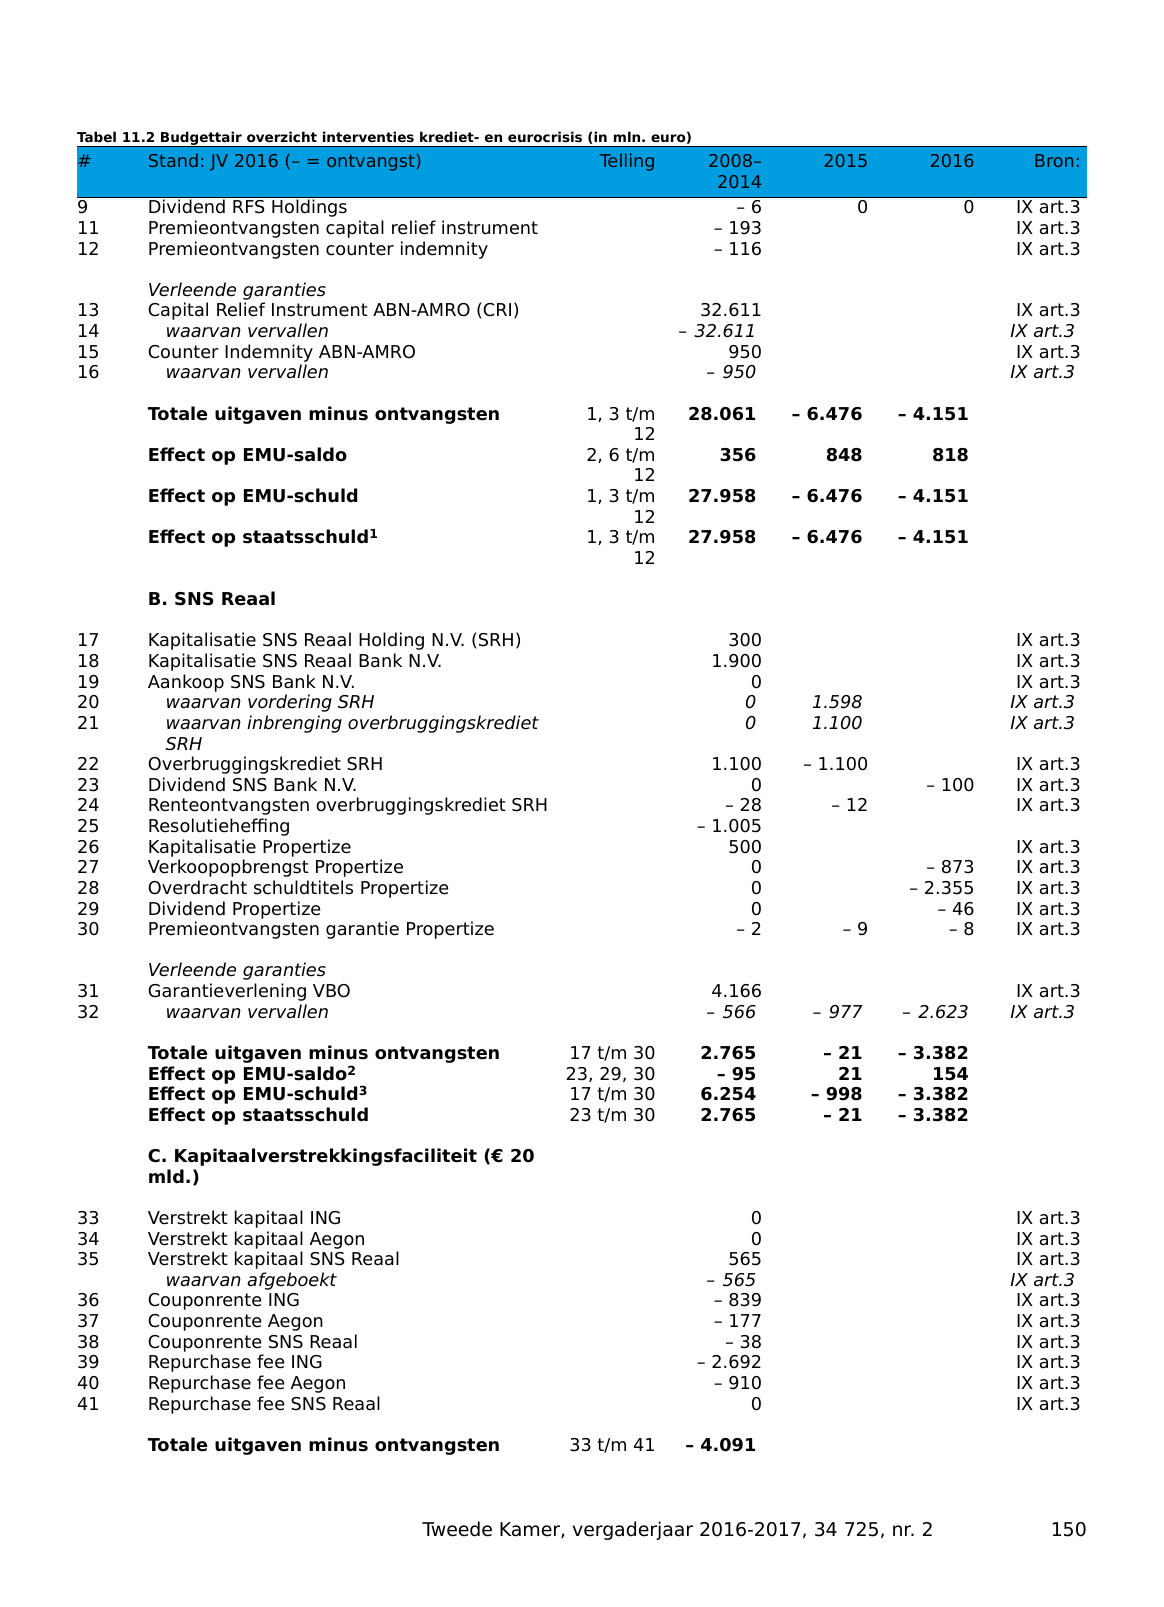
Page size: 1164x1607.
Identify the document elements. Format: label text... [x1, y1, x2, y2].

table_cell [555, 1352, 661, 1373]
table_cell [555, 1022, 661, 1043]
table_cell – 565 [661, 1270, 768, 1290]
table_cell IX art.3 [980, 1249, 1087, 1270]
table_cell IX art.3 [980, 981, 1087, 1002]
table_cell [874, 1373, 980, 1393]
table_cell 33 t/m 41 [555, 1435, 661, 1455]
table_cell – 21 [768, 1105, 874, 1125]
table_cell [661, 610, 768, 630]
table_cell [768, 300, 874, 321]
table_cell IX art.3 [980, 878, 1087, 898]
table_cell Totale uitgaven minus ontvangsten [142, 1435, 555, 1455]
table_cell [159, 1187, 555, 1208]
table_cell 27 [77, 857, 142, 878]
table_cell 41 [77, 1394, 142, 1414]
table_cell Overdracht schuldtitels Propertize [142, 878, 555, 898]
table_cell [874, 816, 980, 837]
table_cell [980, 1187, 1087, 1208]
table_cell [874, 837, 980, 857]
table_cell [555, 589, 661, 610]
table_cell [980, 383, 1087, 403]
table_cell 2016 [874, 147, 980, 197]
table_cell Capital Relief Instrument ABN-AMRO (CRI) [142, 300, 555, 321]
table_cell [555, 198, 661, 218]
table_cell [77, 1022, 142, 1043]
table_cell [768, 1249, 874, 1270]
table_cell [555, 1414, 661, 1435]
table_cell [768, 1187, 874, 1208]
table_cell [555, 1229, 661, 1249]
table_cell IX art.3 [980, 218, 1087, 238]
table_cell [874, 940, 980, 960]
table_cell [768, 775, 874, 795]
table_cell [980, 1125, 1087, 1146]
table_cell IX art.3 [980, 775, 1087, 795]
table_cell Verstrekt kapitaal ING [142, 1208, 555, 1228]
table_cell [77, 259, 142, 280]
table_cell Effect op staatsschuld1 [142, 527, 555, 568]
table_cell 30 [77, 919, 142, 940]
table_cell – 2.623 [874, 1002, 980, 1022]
table_cell [980, 589, 1087, 610]
table_cell [77, 940, 142, 960]
table_cell [142, 1002, 159, 1022]
table_cell 17 t/m 30 [555, 1084, 661, 1105]
table_cell [555, 837, 661, 857]
table_cell 0 [661, 1229, 768, 1249]
table_cell Aankoop SNS Bank N.V. [142, 672, 555, 692]
table_cell [874, 1414, 980, 1435]
table_cell IX art.3 [980, 1270, 1087, 1290]
table_cell [159, 610, 555, 630]
table_cell [874, 981, 980, 1002]
table_cell 300 [661, 630, 768, 651]
table_cell Repurchase fee ING [142, 1352, 555, 1373]
table_cell [768, 857, 874, 878]
table_cell [980, 1414, 1087, 1435]
table_cell Verleende garanties [142, 960, 555, 981]
table_cell waarvan afgeboekt [159, 1270, 555, 1290]
table_cell 13 [77, 300, 142, 321]
table_cell [768, 1229, 874, 1249]
table_cell [768, 589, 874, 610]
table_cell [980, 1146, 1087, 1187]
table_cell Overbruggingskrediet SRH [142, 754, 555, 775]
table_cell [555, 1394, 661, 1414]
table_cell – 177 [661, 1311, 768, 1332]
table_cell [980, 404, 1087, 445]
table_cell [874, 383, 980, 403]
table_cell IX art.3 [980, 899, 1087, 919]
table_cell 818 [874, 445, 980, 486]
table_cell 2008–2014 [661, 147, 768, 197]
table_cell [77, 1043, 142, 1063]
table_cell 22 [77, 754, 142, 775]
table_cell [555, 383, 661, 403]
table_cell [874, 239, 980, 259]
table_cell [874, 362, 980, 383]
table_cell 25 [77, 816, 142, 837]
table_cell [874, 960, 980, 981]
table_cell [77, 527, 142, 568]
table_cell 35 [77, 1249, 142, 1270]
table_cell [77, 1105, 142, 1125]
table_cell [77, 1125, 142, 1146]
table_cell 2, 6 t/m 12 [555, 445, 661, 486]
table_cell Repurchase fee SNS Reaal [142, 1394, 555, 1414]
table_cell [768, 259, 874, 280]
table_cell [555, 1290, 661, 1311]
table_cell Kapitalisatie SNS Reaal Bank N.V. [142, 651, 555, 672]
table_cell 9 [77, 198, 142, 218]
table_cell 565 [661, 1249, 768, 1270]
table_cell [768, 1311, 874, 1332]
table_cell [555, 630, 661, 651]
table_cell Totale uitgaven minus ontvangsten [142, 1043, 555, 1063]
table_cell 6.254 [661, 1084, 768, 1105]
table_cell [555, 775, 661, 795]
table_cell – 6 [661, 198, 768, 218]
table_cell 29 [77, 899, 142, 919]
table_cell [555, 342, 661, 362]
table_cell Effect op EMU-saldo2 [142, 1064, 555, 1084]
table_cell – 3.382 [874, 1105, 980, 1125]
table_cell [77, 1084, 142, 1105]
table_cell [980, 486, 1087, 527]
table_cell IX art.3 [980, 1332, 1087, 1352]
table_cell waarvan inbrenging overbruggingskrediet SRH [159, 713, 555, 754]
table_cell IX art.3 [980, 692, 1087, 713]
table_cell [142, 940, 159, 960]
table_cell [661, 280, 768, 300]
table_cell [768, 672, 874, 692]
table_cell – 95 [661, 1064, 768, 1084]
table_cell – 21 [768, 1043, 874, 1063]
table_cell [555, 280, 661, 300]
table_cell 18 [77, 651, 142, 672]
table_cell [874, 1146, 980, 1187]
table_cell Dividend RFS Holdings [142, 198, 555, 218]
table_cell Kapitalisatie SNS Reaal Holding N.V. (SRH) [142, 630, 555, 651]
table_cell Effect op EMU-schuld [142, 486, 555, 527]
table_cell [874, 713, 980, 754]
table_cell – 193 [661, 218, 768, 238]
table_cell [768, 1290, 874, 1311]
table_cell – 910 [661, 1373, 768, 1393]
table_cell waarvan vervallen [159, 1002, 555, 1022]
table_cell 0 [661, 878, 768, 898]
table_cell [142, 1125, 159, 1146]
table_cell [142, 321, 159, 342]
table_cell 1, 3 t/m 12 [555, 404, 661, 445]
table_cell 154 [874, 1064, 980, 1084]
table_cell [768, 218, 874, 238]
table_cell [77, 1064, 142, 1084]
table_cell [874, 1270, 980, 1290]
table_cell [874, 1352, 980, 1373]
table_cell – 4.151 [874, 486, 980, 527]
table_cell – 2.355 [874, 878, 980, 898]
table_cell – 998 [768, 1084, 874, 1105]
table_cell – 6.476 [768, 486, 874, 527]
table_cell IX art.3 [980, 795, 1087, 816]
table_cell [555, 610, 661, 630]
table_cell [77, 569, 142, 589]
table_cell [142, 383, 159, 403]
table_cell 0 [661, 692, 768, 713]
table_cell # [77, 147, 142, 197]
table_cell [77, 486, 142, 527]
table_cell [768, 342, 874, 362]
table_cell 38 [77, 1332, 142, 1352]
table_cell – 46 [874, 899, 980, 919]
table_cell [555, 300, 661, 321]
table_cell [555, 857, 661, 878]
table_cell IX art.3 [980, 651, 1087, 672]
table_cell IX art.3 [980, 672, 1087, 692]
table_cell Dividend Propertize [142, 899, 555, 919]
table_cell [768, 981, 874, 1002]
table_cell [768, 1125, 874, 1146]
table_cell – 116 [661, 239, 768, 259]
table_cell [768, 1373, 874, 1393]
table_cell [768, 1146, 874, 1187]
table_cell IX art.3 [980, 713, 1087, 754]
table_cell 33 [77, 1208, 142, 1228]
table_cell [874, 1229, 980, 1249]
table_cell 26 [77, 837, 142, 857]
table_cell 1, 3 t/m 12 [555, 486, 661, 527]
table_cell 32.611 [661, 300, 768, 321]
table_cell [555, 981, 661, 1002]
table_cell [142, 362, 159, 383]
table_cell 19 [77, 672, 142, 692]
table_cell – 9 [768, 919, 874, 940]
table_cell – 4.151 [874, 527, 980, 568]
table_cell [661, 383, 768, 403]
table_cell [980, 569, 1087, 589]
table_cell Effect op EMU-schuld3 [142, 1084, 555, 1105]
table_cell [874, 630, 980, 651]
table_cell [768, 1270, 874, 1290]
table_cell [555, 1311, 661, 1332]
table_cell [874, 342, 980, 362]
table_cell [555, 1125, 661, 1146]
table_cell [980, 527, 1087, 568]
table_cell [874, 754, 980, 775]
table_cell [77, 280, 142, 300]
table_cell Garantieverlening VBO [142, 981, 555, 1002]
table_cell 0 [661, 1208, 768, 1228]
table_cell Effect op EMU-saldo [142, 445, 555, 486]
table_cell Verstrekt kapitaal SNS Reaal [142, 1249, 555, 1270]
table_cell [142, 259, 159, 280]
table_cell – 32.611 [661, 321, 768, 342]
table_cell IX art.3 [980, 300, 1087, 321]
table_cell [874, 300, 980, 321]
table_cell [555, 1002, 661, 1022]
table_cell [768, 651, 874, 672]
table_cell 20 [77, 692, 142, 713]
table_cell Kapitalisatie Propertize [142, 837, 555, 857]
table_cell [661, 569, 768, 589]
table_cell 28 [77, 878, 142, 898]
table_cell C. Kapitaalverstrekkingsfaciliteit (€ 20 mld.) [142, 1146, 555, 1187]
table_cell [555, 754, 661, 775]
table_cell [768, 837, 874, 857]
table_cell – 977 [768, 1002, 874, 1022]
table_cell 0 [768, 198, 874, 218]
table_cell [874, 1332, 980, 1352]
table_cell – 950 [661, 362, 768, 383]
table_cell – 873 [874, 857, 980, 878]
table_cell [768, 1414, 874, 1435]
table_cell 32 [77, 1002, 142, 1022]
table_cell [980, 1064, 1087, 1084]
table_cell – 1.005 [661, 816, 768, 837]
table_cell 1, 3 t/m 12 [555, 527, 661, 568]
table_cell 0 [661, 713, 768, 754]
table_cell – 2.692 [661, 1352, 768, 1373]
table_cell [874, 795, 980, 816]
table_cell 28.061 [661, 404, 768, 445]
table_cell [555, 816, 661, 837]
table_cell [159, 383, 555, 403]
table_cell waarvan vervallen [159, 362, 555, 383]
table_cell IX art.3 [980, 239, 1087, 259]
table_cell [77, 1435, 142, 1455]
table_cell [768, 899, 874, 919]
table_cell [159, 569, 555, 589]
table_cell – 6.476 [768, 404, 874, 445]
table_cell – 839 [661, 1290, 768, 1311]
table_cell [555, 713, 661, 754]
table_cell [661, 960, 768, 981]
table_cell IX art.3 [980, 342, 1087, 362]
table_cell [661, 259, 768, 280]
table_cell [555, 1187, 661, 1208]
table_cell 356 [661, 445, 768, 486]
table_cell 31 [77, 981, 142, 1002]
table_cell IX art.3 [980, 321, 1087, 342]
table_cell [768, 280, 874, 300]
table_cell 2.765 [661, 1043, 768, 1063]
table_cell – 3.382 [874, 1084, 980, 1105]
table_cell [77, 445, 142, 486]
table_cell IX art.3 [980, 754, 1087, 775]
table_cell 24 [77, 795, 142, 816]
table_cell [159, 1414, 555, 1435]
table_cell [142, 692, 159, 713]
table_cell – 4.091 [661, 1435, 768, 1455]
table_cell [874, 1249, 980, 1270]
table_cell [980, 259, 1087, 280]
table_cell [768, 1435, 874, 1455]
table_cell – 566 [661, 1002, 768, 1022]
table_cell [555, 259, 661, 280]
table_cell [874, 259, 980, 280]
table_cell Couponrente Aegon [142, 1311, 555, 1332]
table_cell IX art.3 [980, 198, 1087, 218]
table_cell [874, 1187, 980, 1208]
table_cell [555, 1373, 661, 1393]
table_cell 950 [661, 342, 768, 362]
table_cell 0 [661, 1394, 768, 1414]
table_cell [980, 1105, 1087, 1125]
table_cell [874, 569, 980, 589]
table_cell 21 [768, 1064, 874, 1084]
table_cell 23, 29, 30 [555, 1064, 661, 1084]
table_cell 17 t/m 30 [555, 1043, 661, 1063]
table_cell – 4.151 [874, 404, 980, 445]
table_cell [874, 1435, 980, 1455]
table_cell 0 [661, 672, 768, 692]
table_cell 0 [661, 899, 768, 919]
table_cell [768, 630, 874, 651]
table_cell [980, 445, 1087, 486]
table_cell [159, 259, 555, 280]
table_cell [142, 610, 159, 630]
table_cell [77, 383, 142, 403]
table_cell [555, 651, 661, 672]
table_cell [980, 1084, 1087, 1105]
table_cell [77, 960, 142, 981]
table_cell [980, 816, 1087, 837]
table_cell [874, 321, 980, 342]
table_cell [142, 713, 159, 754]
table_header Tabel 11.2 Budgettair overzicht interventies krediet- en eurocrisis (in mln. euro) [77, 130, 1087, 146]
table_cell [661, 1187, 768, 1208]
table_cell [874, 1208, 980, 1228]
table_cell Stand: JV 2016 (– = ontvangst) [142, 147, 555, 197]
table_cell IX art.3 [980, 1311, 1087, 1332]
table_cell – 100 [874, 775, 980, 795]
table_cell [555, 1208, 661, 1228]
table_cell [768, 1352, 874, 1373]
table_cell IX art.3 [980, 1208, 1087, 1228]
table_cell Effect op staatsschuld [142, 1105, 555, 1125]
table_cell [874, 218, 980, 238]
table_cell 37 [77, 1311, 142, 1332]
table_cell 1.100 [768, 713, 874, 754]
table_cell [768, 1394, 874, 1414]
table_cell 1.100 [661, 754, 768, 775]
table_cell [874, 1022, 980, 1043]
table_cell Bron: [980, 147, 1087, 197]
table_cell [555, 899, 661, 919]
table_cell 36 [77, 1290, 142, 1311]
table_cell [77, 1414, 142, 1435]
table_cell [555, 1270, 661, 1290]
table_cell Verstrekt kapitaal Aegon [142, 1229, 555, 1249]
table_cell [874, 1125, 980, 1146]
table_cell 4.166 [661, 981, 768, 1002]
table_cell 34 [77, 1229, 142, 1249]
table_cell Premieontvangsten garantie Propertize [142, 919, 555, 940]
table_cell [555, 218, 661, 238]
table_cell 0 [874, 198, 980, 218]
table_cell 2.765 [661, 1105, 768, 1125]
table_cell [768, 1332, 874, 1352]
table_cell [555, 569, 661, 589]
table_cell IX art.3 [980, 857, 1087, 878]
table_cell [159, 940, 555, 960]
table_cell Couponrente SNS Reaal [142, 1332, 555, 1352]
table_cell Renteontvangsten overbruggingskrediet SRH [142, 795, 555, 816]
table_cell Resolutieheffing [142, 816, 555, 837]
table_cell [980, 610, 1087, 630]
table_cell IX art.3 [980, 1352, 1087, 1373]
table_cell IX art.3 [980, 1229, 1087, 1249]
table_cell [980, 1022, 1087, 1043]
table_cell [555, 1146, 661, 1187]
table_cell 1.900 [661, 651, 768, 672]
table_cell 2015 [768, 147, 874, 197]
table_cell [768, 940, 874, 960]
table_cell [768, 239, 874, 259]
table_cell Premieontvangsten counter indemnity [142, 239, 555, 259]
table_cell 15 [77, 342, 142, 362]
table_cell 14 [77, 321, 142, 342]
table_cell [661, 1125, 768, 1146]
table_cell [874, 1394, 980, 1414]
table_cell [874, 610, 980, 630]
table_cell 21 [77, 713, 142, 754]
table_cell – 6.476 [768, 527, 874, 568]
table_cell [555, 795, 661, 816]
table_cell [874, 1290, 980, 1311]
table_cell Dividend SNS Bank N.V. [142, 775, 555, 795]
table_cell [555, 362, 661, 383]
table_cell IX art.3 [980, 1373, 1087, 1393]
table_cell [77, 1187, 142, 1208]
table_cell 27.958 [661, 486, 768, 527]
table_cell 17 [77, 630, 142, 651]
table_cell IX art.3 [980, 362, 1087, 383]
table_cell [77, 589, 142, 610]
table_cell 40 [77, 1373, 142, 1393]
table_cell Couponrente ING [142, 1290, 555, 1311]
table_cell [980, 1043, 1087, 1063]
table_cell IX art.3 [980, 1290, 1087, 1311]
table_cell [768, 1208, 874, 1228]
table_cell – 28 [661, 795, 768, 816]
table_cell [980, 280, 1087, 300]
table_cell Counter Indemnity ABN-AMRO [142, 342, 555, 362]
table_cell [159, 1022, 555, 1043]
table_cell waarvan vordering SRH [159, 692, 555, 713]
table_cell – 12 [768, 795, 874, 816]
table_cell – 1.100 [768, 754, 874, 775]
table_cell IX art.3 [980, 919, 1087, 940]
table_cell [142, 1022, 159, 1043]
table_cell IX art.3 [980, 837, 1087, 857]
table_cell [768, 321, 874, 342]
table_cell [555, 239, 661, 259]
table_cell 11 [77, 218, 142, 238]
table_cell – 3.382 [874, 1043, 980, 1063]
table_cell [661, 1022, 768, 1043]
table_cell [874, 280, 980, 300]
table_cell [661, 1414, 768, 1435]
table_cell Telling [555, 147, 661, 197]
table_cell 16 [77, 362, 142, 383]
table_cell – 8 [874, 919, 980, 940]
table_cell [768, 878, 874, 898]
table_cell waarvan vervallen [159, 321, 555, 342]
table_cell [768, 362, 874, 383]
table_cell – 2 [661, 919, 768, 940]
table_cell 23 t/m 30 [555, 1105, 661, 1125]
table_cell [555, 960, 661, 981]
table_cell [768, 1022, 874, 1043]
table_cell B. SNS Reaal [142, 589, 555, 610]
table_cell – 38 [661, 1332, 768, 1352]
table_cell [555, 321, 661, 342]
table_cell [77, 610, 142, 630]
table_cell [768, 569, 874, 589]
table_cell [874, 692, 980, 713]
table_cell 0 [661, 857, 768, 878]
table_cell [980, 960, 1087, 981]
table_cell 27.958 [661, 527, 768, 568]
table_cell [661, 940, 768, 960]
table_cell 500 [661, 837, 768, 857]
table_cell [768, 383, 874, 403]
table_cell [555, 672, 661, 692]
table_cell IX art.3 [980, 1394, 1087, 1414]
table_cell [555, 692, 661, 713]
table_cell [142, 569, 159, 589]
table_cell Premieontvangsten capital relief instrument [142, 218, 555, 238]
table_cell [77, 404, 142, 445]
table_cell [874, 1311, 980, 1332]
table_cell 1.598 [768, 692, 874, 713]
table_cell [661, 589, 768, 610]
table_cell [555, 940, 661, 960]
table_cell [142, 1270, 159, 1290]
table_cell [555, 1249, 661, 1270]
table_cell [768, 960, 874, 981]
table_cell 39 [77, 1352, 142, 1373]
table_cell Verkoopopbrengst Propertize [142, 857, 555, 878]
table_cell [77, 1146, 142, 1187]
table_cell [874, 651, 980, 672]
table_cell [77, 1270, 142, 1290]
table_cell [159, 1125, 555, 1146]
table_cell Totale uitgaven minus ontvangsten [142, 404, 555, 445]
table_cell 848 [768, 445, 874, 486]
table_cell [555, 919, 661, 940]
table_cell IX art.3 [980, 1002, 1087, 1022]
table_cell 0 [661, 775, 768, 795]
table_cell [142, 1414, 159, 1435]
table_cell [768, 816, 874, 837]
table_cell [555, 878, 661, 898]
table_cell [555, 1332, 661, 1352]
table_cell [980, 1435, 1087, 1455]
table_cell [874, 672, 980, 692]
table_cell 23 [77, 775, 142, 795]
table_cell Verleende garanties [142, 280, 555, 300]
table_cell [142, 1187, 159, 1208]
table_cell [874, 589, 980, 610]
table_cell [980, 940, 1087, 960]
table_cell [768, 610, 874, 630]
table_cell 12 [77, 239, 142, 259]
table_cell Repurchase fee Aegon [142, 1373, 555, 1393]
table_cell [661, 1146, 768, 1187]
table_cell IX art.3 [980, 630, 1087, 651]
